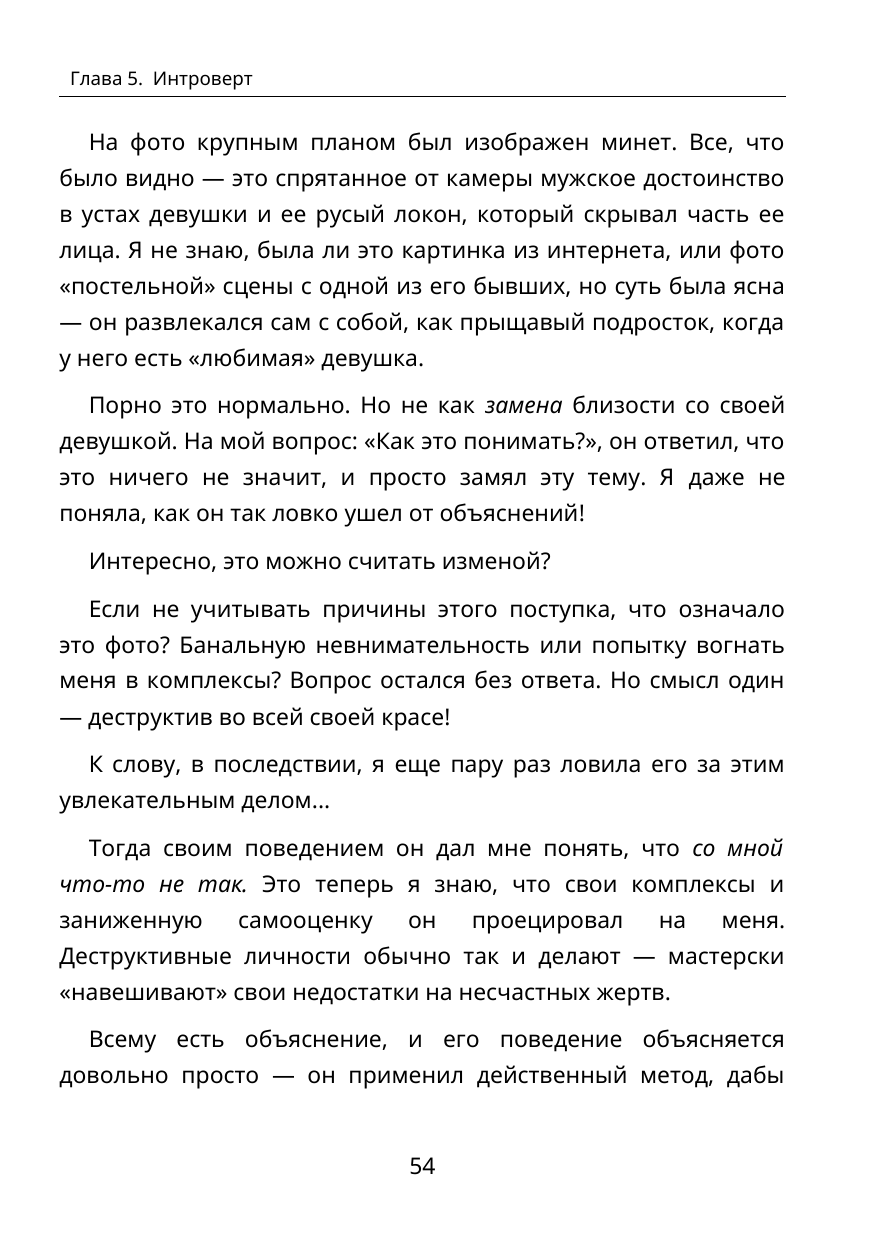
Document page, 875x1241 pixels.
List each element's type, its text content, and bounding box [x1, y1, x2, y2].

text Интересно, это можно считать изменой? [59, 545, 786, 576]
text Порно это нормально. Но не как замена близости со своей девушкой. На мой вопрос: «Как это понимать?», он ответил, что это ничего не значит, и просто замял эту тему. Я даже не поняла, как он так ловко ушел от объяснений! [59, 389, 786, 528]
text Если не учитывать причины этого поступка, что означало это фото? Банальную невнимательность или попытку вогнать меня в комплексы? Вопрос остался без ответа. Но смысл один — деструктив во всей своей красе! [59, 593, 786, 732]
text Всему есть объяснение, и его поведение объясняется довольно просто — он применил действенный метод, дабы [59, 1023, 786, 1090]
text Тогда своим поведением он дал мне понять, что со мной что-то не так. Это теперь я знаю, что свои комплексы и заниженную самооценку он проецировал на меня. Деструктивные личности обычно так и делают — мастерски «навешивают» свои недостатки на несчастных жертв. [59, 832, 786, 1007]
text К слову, в последствии, я еще пару раз ловила его за этим увлекательным делом... [59, 748, 786, 815]
text На фото крупным планом был изображен минет. Все, что было видно — это спрятанное от камеры мужское достоинство в устах девушки и ее русый локон, который скрывал часть ее лица. Я не знаю, была ли это картинка из интернета, или фото «постельной» сцены с одной из его бывших, но суть была ясна — он развлекался сам с собой, как прыщавый подросток, когда у него есть «любимая» девушка. [59, 126, 786, 373]
